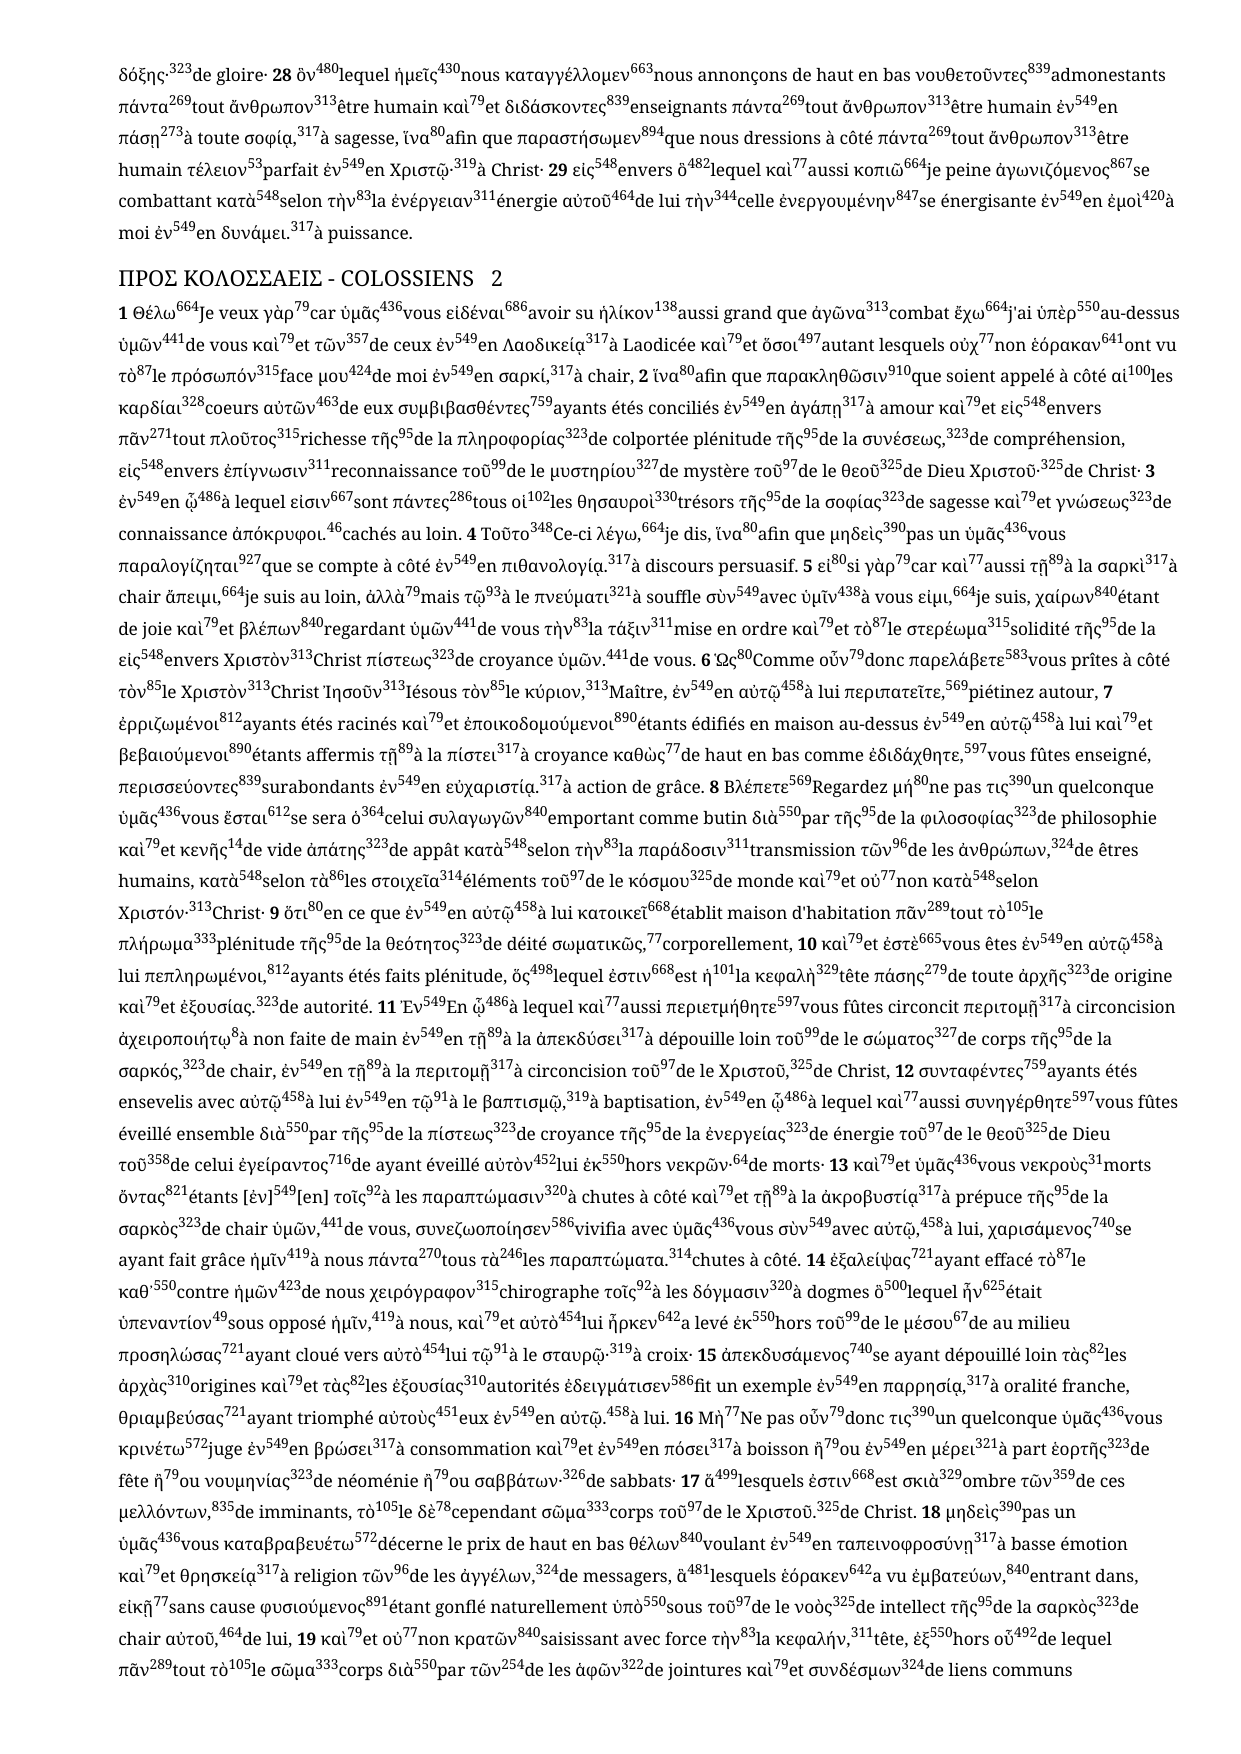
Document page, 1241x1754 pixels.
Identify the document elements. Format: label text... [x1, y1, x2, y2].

text 1 Παῦλος331Paulus ἀπόστολος331envoyé Χριστοῦ325de Christ Ἰησοῦ325de Iésous διὰ550par θελήματος327de volonté θεοῦ325de Dieu καὶ79et Τιμόθεος331Timotheos ὁ263le ἀδελφὸς331frère 2 τοῖς90à les ἐν549en Κολοσσαῖς316à Kolosses ἁγίοις9à saints καὶ79et πιστοῖς9à croyables ἀδελφοῖς318à frères ἐν549en Χριστῷ,319à Christ, χάρις329grâce ὑμῖν438à vous καὶ79et εἰρήνη329paix ἀπὸ550au loin θεοῦ325de Dieu πατρὸς325de père ἡμῶν423de nous καὶ79et κυρίου325de Maître Ἰησοῦ325de Iésous Χριστοῦ.325de Christ. 3 Εὐχαριστοῦμεν663Nous rendons grâce τῷ91à le θεῷ319à Dieu πατρὶ319à père τοῦ97de le κυρίου325de Maître ἡμῶν423de nous Ἰησοῦ325de Iésous Χριστοῦ325de Christ πάντοτε77en tout moment περὶ550autour ὑμῶν441de vous προσευχόμενοι,866se priants, 4 ἀκούσαντες720ayants écoutés τὴν83la πίστιν311croyance ὑμῶν441de vous ἐν549en Χριστῷ319à Christ Ἰησοῦ319à Iésous καὶ79et τὴν83la ἀγάπην311amour ἣν478laquelle ἔχετε665vous avez εἰς548envers πάντας268tous τοὺς84les ἁγίους52saints 5 διὰ548par le fait de τὴν83la ἐλπίδα311espérance τὴν344celle ἀποκειμένην847se couchante loin ὑμῖν438à vous ἐν549en τοῖς90à les οὐρανοῖς,318à cieux, ἣν478laquelle προηκούσατε583vous écoutâtes avant ἐν549en τῷ91à le λόγῳ319à discours τῆς95de la ἀληθείας323de vérité τοῦ99de le εὐαγγελίου327de évangile 6 τοῦ360de ce παρόντος836de étant à côté εἰς548envers ὑμᾶς,436vous, καθὼς77de haut en bas comme καὶ77aussi ἐν549en παντὶ275à tout τῷ91à le κόσμῳ319à monde ἐστὶν668est καρποφορούμενον869se colportant du fruit καὶ79et αὐξανόμενον893étant crû καθὼς77de haut en bas comme καὶ77aussi ἐν549en ὑμῖν,438à vous, ἀφ᾽550au loin ἧς300de laquelle ἡμέρας323de journée ἠκούσατε583vous écoutâtes καὶ79et ἐπέγνωτε583vous reconnûtes τὴν83la χάριν311grâce τοῦ97de le θεοῦ325de Dieu ἐν549en ἀληθείᾳ·317à vérité· 7 καθὼς77de haut en bas comme ἐμάθετε583vous apprîtes ἀπὸ550au loin Ἐπαφρᾶ325de Épaphras τοῦ97de le ἀγαπητοῦ16de aimé συνδούλου325de co-esclave ἡμῶν,423de nous, ὅς498lequel ἐστιν668est πιστὸς47croyable ὑπὲρ550au-dessus ἡμῶν423de nous διάκονος331serviteur τοῦ97de le Χριστοῦ,325de Christ, 8 ὁ364celui καὶ77aussi δηλώσας721ayant mis en évidence ἡμῖν419à nous τὴν83la ὑμῶν441de vous ἀγάπην311amour ἐν549en πνεύματι.321à souffle. 9 Διὰ548Par le fait de τοῦτο348ce-ci καὶ77aussi ἡμεῖς,430nous, ἀφ᾽550au loin ἧς300de laquelle ἡμέρας323de journée ἠκούσαμεν,581nous écoutâmes, οὐ77non παυόμεθα669nous nous pausons ὑπὲρ550au-dessus ὑμῶν441de vous προσευχόμενοι866se priants καὶ79et αἰτούμενοι,866se demandants, ἵνα80afin que πληρωθῆτε908que vous soyez fait plénitude τὴν83la ἐπίγνωσιν311reconnaissance τοῦ99de le θελήματος327de volonté αὐτοῦ464de lui ἐν549en πάσῃ273à toute σοφίᾳ317à sagesse καὶ79et συνέσει317à compréhension πνευματικῇ,8à soufflique, 10 περιπατῆσαι681piétiner autour ἀξίως77dignement τοῦ97de le κυρίου325de Maître εἰς548envers πᾶσαν267toute ἀρεσκείαν,311complaisance, ἐν549en παντὶ277à tout ἔργῳ321à travail ἀγαθῷ12à bon καρποφοροῦντες839colportants du fruit καὶ79et αὐξανόμενοι890étants crûs τῇ89à la ἐπιγνώσει317à reconnaissance τοῦ97de le θεοῦ,325de Dieu, 11 ἐν549en πάσῃ273à toute δυνάμει317à puissance δυναμούμενοι890étants rendus puissants κατὰ548selon τὸ87le κράτος315force τῆς95de la δόξης323de gloire αὐτοῦ464de lui εἰς548envers πᾶσαν267toute ὑπομονὴν311résistance καὶ79et μακροθυμίαν.311distance de fureur. Μετὰ550Avec χαρᾶς323de joie 12 εὐχαριστοῦντες839rendants grâce τῷ91à le πατρὶ319à père τῷ352à celui ἱκανώσαντι713à ayant rendu assez-important ὑμᾶς436vous εἰς548envers τὴν83la μερίδα311portion τοῦ97de le κλήρου325de lot τῶν96de les ἁγίων64de saints ἐν549en τῷ93à le φωτί·321à lumière· 13 ὃς498lequel ἐρρύσατο592se délivra ἡμᾶς416nous ἐκ550hors τῆς95de la ἐξουσίας323de autorité τοῦ99de le σκότους327de ténèbre καὶ79et μετέστησεν586déplaça εἰς548envers τὴν83la βασιλείαν311royauté τοῦ97de le υἱοῦ325de fils τῆς95de la ἀγάπης323de amour αὐτοῦ,464de lui, 14 ἐν549en ᾧ486à lequel ἔχομεν663nous avons τὴν83la ἀπολύτρωσιν,311rançon intégrale, τὴν83la ἄφεσιν311abandon τῶν94de les ἁμαρτιῶν·322de fautes· 15 ὅς498lequel ἐστιν668est εἰκὼν329icône τοῦ97de le θεοῦ325de Dieu τοῦ97de le ἀοράτου,16de invisible, πρωτότοκος71premier-né πάσης279de toute κτίσεως,323de création, 16 ὅτι80en ce que ἐν549en αὐτῷ458à lui ἐκτίσθη600fut créé τὰ365ces πάντα288tous ἐν549en τοῖς90à les οὐρανοῖς318à cieux καὶ79et ἐπὶ550sur τῆς95de la γῆς,323de terre, τὰ104les ὁρατὰ72visibles καὶ79et τὰ104les ἀόρατα,72invisibles, εἴτε79soit θρόνοι330trônes εἴτε79soit κυριότητες328maîtrises εἴτε79soit ἀρχαὶ328origines εἴτε79soit ἐξουσίαι·328autorités· τὰ365ces πάντα288tous δι᾽550par αὐτοῦ464de lui καὶ79et εἰς548envers αὐτὸν452lui ἔκτισται·654a été créé· 17 καὶ79et αὐτός469lui ἐστιν668est πρὸ550d'avant πάντων385de tous καὶ79et τὰ365ces πάντα288tous ἐν549en αὐτῷ458à lui συνέστηκεν,642a dressé avec, 18 καὶ79et αὐτός469lui ἐστιν668est ἡ101la κεφαλὴ329tête τοῦ99de le σώματος327de corps τῆς95de la ἐκκλησίας·323de église· ὅς498lequel ἐστιν668est ἡ101la ἀρχή,329origine, πρωτότοκος71premier-né ἐκ550hors τῶν96de les νεκρῶν,64de morts, ἵνα80afin que γένηται905que se devienne ἐν549en πᾶσιν379à tous αὐτὸς469lui πρωτεύων,840précédant, 19 ὅτι80en ce que ἐν549en αὐτῷ458à lui εὐδόκησεν586estima en bien πᾶν271tout τὸ87le πλήρωμα315plénitude κατοικῆσαι681établir maison d'habitation 20 καὶ79et δι᾽550par αὐτοῦ464de lui ἀποκαταλλάξαι681réconcilier complètement τὰ347ces πάντα270tous εἰς548envers αὐτόν,528lui-même, εἰρηνοποιήσας721ayant fait paix διὰ550par τοῦ99de le αἵματος327de sang τοῦ97de le σταυροῦ325de croix αὐτοῦ,464de lui, [δι᾽550[par αὐτοῦ]464de lui] εἴτε79soit τὰ347ces ἐπὶ550sur τῆς95de la γῆς323de terre εἴτε79soit τὰ347ces ἐν549en τοῖς90à les οὐρανοῖς.318à cieux. 21 Καὶ79Et ὑμᾶς436vous ποτε77à un moment ὄντας821étants ἀπηλλοτριωμένους795ayants étés aliénés καὶ79et ἐχθροὺς31ennemis τῇ89à la διανοίᾳ317à capacité d’intelligence ἐν549en τοῖς252à les ἔργοις320à travaux τοῖς92à les πονηροῖς,11à méchants, 22 νυνὶ77maintenant δὲ78cependant ἀποκατηλλάγητε597vous fûtes réconcilié complètement ἐν549en τῷ93à le σώματι321à corps τῆς95de la σαρκὸς323de chair αὐτοῦ464de lui διὰ550par τοῦ257de le θανάτου325de trépas παραστῆσαι681dresser à côté ὑμᾶς436vous ἁγίους52saints καὶ79et ἀμώμους52sans reproches καὶ79et ἀνεγκλήτους52sans accusations κατενώπιον552face à face de haut en bas αὐτοῦ,464de lui, 23 εἴ80si γε340du moins ἐπιμένετε665vous restez sur τῇ89à la πίστει317à croyance τεθεμελιωμένοι812ayants étés fondés καὶ79et ἑδραῖοι70assis καὶ79et μὴ77ne pas μετακινούμενοι890étants transférés ἀπὸ550au loin τῆς95de la ἐλπίδος323de espérance τοῦ99de le εὐαγγελίου327de évangile οὗ494de lequel ἠκούσατε,583vous écoutâtes, τοῦ360de ce κηρυχθέντος756de ayant été annoncé ἐν549en πάσῃ273à toute κτίσει317à création τῇ350à celle ὑπὸ548sous τὸν85le οὐρανόν,313ciel, οὗ494de lequel ἐγενόμην588je me devins ἐγὼ431moi Παῦλος331Paulus διάκονος.331serviteur. 24 Νῦν77Maintenant χαίρω664je suis de joie ἐν549en τοῖς92à les παθήμασιν320à passions de souffrances ὑπὲρ550au-dessus ὑμῶν441de vous καὶ79et ἀνταναπληρῶ664j'élève à plénitude en échange τὰ86les ὑστερήματα314manques τῶν94de les θλίψεων322de oppressions τοῦ97de le Χριστοῦ325de Christ ἐν549en τῇ89à la σαρκί317à chair μου424de moi ὑπὲρ550au-dessus τοῦ99de le σώματος327de corps αὐτοῦ,464de lui, ὅ500lequel ἐστιν668est ἡ101la ἐκκλησία,329église, 25 ἧς490de laquelle ἐγενόμην588je me devins ἐγὼ431moi διάκονος331serviteur κατὰ548selon τὴν83la οἰκονομίαν311législation de maison τοῦ97de le θεοῦ325de Dieu τὴν344celle δοθεῖσάν742ayante étée donnée μοι420à moi εἰς548envers ὑμᾶς436vous πληρῶσαι681faire plénitude τὸν85le λόγον313discours τοῦ97de le θεοῦ,325de Dieu, 26 τὸ87le μυστήριον315mystère τὸ348ce ἀποκεκρυμμένον798ayant été caché loin ἀπὸ550au loin τῶν96de les αἰώνων324de ères καὶ79et ἀπὸ550au loin τῶν94de les γενεῶν322de générations –935– νῦν77maintenant δὲ78cependant ἐφανερώθη600fut rendu visible τοῖς90à les ἁγίοις58à saints αὐτοῦ,464de lui, 27 οἷς485à lesquels ἠθέλησεν586voulut ὁ103le θεὸς331Dieu γνωρίσαι681faire connaître τί412quel τὸ105le πλοῦτος333richesse τῆς95de la δόξης323de gloire τοῦ99de le μυστηρίου327de mystère τούτου152de ce-ci ἐν549en τοῖς92à les ἔθνεσιν,320à ethnies, ὅ500lequel ἐστιν668est Χριστὸς331Christ ἐν549en ὑμῖν,438à vous, ἡ101la ἐλπὶς329espérance τῆς95de la δόξης·323de gloire· 28 ὃν480lequel ἡμεῖς430nous καταγγέλλομεν663nous annonçons de haut en bas νουθετοῦντες839admonestants πάντα269tout ἄνθρωπον313être humain καὶ79et διδάσκοντες839enseignants πάντα269tout ἄνθρωπον313être humain ἐν549en πάσῃ273à toute σοφίᾳ,317à sagesse, ἵνα80afin que παραστήσωμεν894que nous dressions à côté πάντα269tout ἄνθρωπον313être humain τέλειον53parfait ἐν549en Χριστῷ·319à Christ· 29 εἰς548envers ὃ482lequel καὶ77aussi κοπιῶ664je peine ἀγωνιζόμενος867se combattant κατὰ548selon τὴν83la ἐνέργειαν311énergie αὐτοῦ464de lui τὴν344celle ἐνεργουμένην847se énergisante ἐν549en ἐμοὶ420à moi ἐν549en δυνάμει.317à puissance. [118, 59, 1181, 244]
text 1 Θέλω664Je veux γὰρ79car ὑμᾶς436vous εἰδέναι686avoir su ἡλίκον138aussi grand que ἀγῶνα313combat ἔχω664j'ai ὑπὲρ550au-dessus ὑμῶν441de vous καὶ79et τῶν357de ceux ἐν549en Λαοδικείᾳ317à Laodicée καὶ79et ὅσοι497autant lesquels οὐχ77non ἑόρακαν641ont vu τὸ87le πρόσωπόν315face μου424de moi ἐν549en σαρκί,317à chair, 2 ἵνα80afin que παρακληθῶσιν910que soient appelé à côté αἱ100les καρδίαι328coeurs αὐτῶν463de eux συμβιβασθέντες759ayants étés conciliés ἐν549en ἀγάπῃ317à amour καὶ79et εἰς548envers πᾶν271tout πλοῦτος315richesse τῆς95de la πληροφορίας323de colportée plénitude τῆς95de la συνέσεως,323de compréhension, εἰς548envers ἐπίγνωσιν311reconnaissance τοῦ99de le μυστηρίου327de mystère τοῦ97de le θεοῦ325de Dieu Χριστοῦ·325de Christ· 3 ἐν549en ᾧ486à lequel εἰσιν667sont πάντες286tous οἱ102les θησαυροὶ330trésors τῆς95de la σοφίας323de sagesse καὶ79et γνώσεως323de connaissance ἀπόκρυφοι.46cachés au loin. 4 Τοῦτο348Ce-ci λέγω,664je dis, ἵνα80afin que μηδεὶς390pas un ὑμᾶς436vous παραλογίζηται927que se compte à côté ἐν549en πιθανολογίᾳ.317à discours persuasif. 5 εἰ80si γὰρ79car καὶ77aussi τῇ89à la σαρκὶ317à chair ἄπειμι,664je suis au loin, ἀλλὰ79mais τῷ93à le πνεύματι321à souffle σὺν549avec ὑμῖν438à vous εἰμι,664je suis, χαίρων840étant de joie καὶ79et βλέπων840regardant ὑμῶν441de vous τὴν83la τάξιν311mise en ordre καὶ79et τὸ87le στερέωμα315solidité τῆς95de la εἰς548envers Χριστὸν313Christ πίστεως323de croyance ὑμῶν.441de vous. 6 Ὡς80Comme οὖν79donc παρελάβετε583vous prîtes à côté τὸν85le Χριστὸν313Christ Ἰησοῦν313Iésous τὸν85le κύριον,313Maître, ἐν549en αὐτῷ458à lui περιπατεῖτε,569piétinez autour, 7 ἐρριζωμένοι812ayants étés racinés καὶ79et ἐποικοδομούμενοι890étants édifiés en maison au-dessus ἐν549en αὐτῷ458à lui καὶ79et βεβαιούμενοι890étants affermis τῇ89à la πίστει317à croyance καθὼς77de haut en bas comme ἐδιδάχθητε,597vous fûtes enseigné, περισσεύοντες839surabondants ἐν549en εὐχαριστίᾳ.317à action de grâce. 8 Βλέπετε569Regardez μή80ne pas τις390un quelconque ὑμᾶς436vous ἔσται612se sera ὁ364celui συλαγωγῶν840emportant comme butin διὰ550par τῆς95de la φιλοσοφίας323de philosophie καὶ79et κενῆς14de vide ἀπάτης323de appât κατὰ548selon τὴν83la παράδοσιν311transmission τῶν96de les ἀνθρώπων,324de êtres humains, κατὰ548selon τὰ86les στοιχεῖα314éléments τοῦ97de le κόσμου325de monde καὶ79et οὐ77non κατὰ548selon Χριστόν·313Christ· 9 ὅτι80en ce que ἐν549en αὐτῷ458à lui κατοικεῖ668établit maison d'habitation πᾶν289tout τὸ105le πλήρωμα333plénitude τῆς95de la θεότητος323de déité σωματικῶς,77corporellement, 10 καὶ79et ἐστὲ665vous êtes ἐν549en αὐτῷ458à lui πεπληρωμένοι,812ayants étés faits plénitude, ὅς498lequel ἐστιν668est ἡ101la κεφαλὴ329tête πάσης279de toute ἀρχῆς323de origine καὶ79et ἐξουσίας.323de autorité. 11 Ἐν549En ᾧ486à lequel καὶ77aussi περιετμήθητε597vous fûtes circoncit περιτομῇ317à circoncision ἀχειροποιήτῳ8à non faite de main ἐν549en τῇ89à la ἀπεκδύσει317à dépouille loin τοῦ99de le σώματος327de corps τῆς95de la σαρκός,323de chair, ἐν549en τῇ89à la περιτομῇ317à circoncision τοῦ97de le Χριστοῦ,325de Christ, 12 συνταφέντες759ayants étés ensevelis avec αὐτῷ458à lui ἐν549en τῷ91à le βαπτισμῷ,319à baptisation, ἐν549en ᾧ486à lequel καὶ77aussi συνηγέρθητε597vous fûtes éveillé ensemble διὰ550par τῆς95de la πίστεως323de croyance τῆς95de la ἐνεργείας323de énergie τοῦ97de le θεοῦ325de Dieu τοῦ358de celui ἐγείραντος716de ayant éveillé αὐτὸν452lui ἐκ550hors νεκρῶν·64de morts· 13 καὶ79et ὑμᾶς436vous νεκροὺς31morts ὄντας821étants [ἐν]549[en] τοῖς92à les παραπτώμασιν320à chutes à côté καὶ79et τῇ89à la ἀκροβυστίᾳ317à prépuce τῆς95de la σαρκὸς323de chair ὑμῶν,441de vous, συνεζωοποίησεν586vivifia avec ὑμᾶς436vous σὺν549avec αὐτῷ,458à lui, χαρισάμενος740se ayant fait grâce ἡμῖν419à nous πάντα270tous τὰ246les παραπτώματα.314chutes à côté. 14 ἐξαλείψας721ayant effacé τὸ87le καθ᾽550contre ἡμῶν423de nous χειρόγραφον315chirographe τοῖς92à les δόγμασιν320à dogmes ὃ500lequel ἦν625était ὑπεναντίον49sous opposé ἡμῖν,419à nous, καὶ79et αὐτὸ454lui ἦρκεν642a levé ἐκ550hors τοῦ99de le μέσου67de au milieu προσηλώσας721ayant cloué vers αὐτὸ454lui τῷ91à le σταυρῷ·319à croix· 15 ἀπεκδυσάμενος740se ayant dépouillé loin τὰς82les ἀρχὰς310origines καὶ79et τὰς82les ἐξουσίας310autorités ἐδειγμάτισεν586fit un exemple ἐν549en παρρησίᾳ,317à oralité franche, θριαμβεύσας721ayant triomphé αὐτοὺς451eux ἐν549en αὐτῷ.458à lui. 16 Μὴ77Ne pas οὖν79donc τις390un quelconque ὑμᾶς436vous κρινέτω572juge ἐν549en βρώσει317à consommation καὶ79et ἐν549en πόσει317à boisson ἢ79ou ἐν549en μέρει321à part ἑορτῆς323de fête ἢ79ou νουμηνίας323de néoménie ἢ79ou σαββάτων·326de sabbats· 17 ἅ499lesquels ἐστιν668est σκιὰ329ombre τῶν359de ces μελλόντων,835de imminants, τὸ105le δὲ78cependant σῶμα333corps τοῦ97de le Χριστοῦ.325de Christ. 18 μηδεὶς390pas un ὑμᾶς436vous καταβραβευέτω572décerne le prix de haut en bas θέλων840voulant ἐν549en ταπεινοφροσύνῃ317à basse émotion καὶ79et θρησκείᾳ317à religion τῶν96de les ἀγγέλων,324de messagers, ἃ481lesquels ἑόρακεν642a vu ἐμβατεύων,840entrant dans, εἰκῇ77sans cause φυσιούμενος891étant gonflé naturellement ὑπὸ550sous τοῦ97de le νοὸς325de intellect τῆς95de la σαρκὸς323de chair αὐτοῦ,464de lui, 19 καὶ79et οὐ77non κρατῶν840saisissant avec force τὴν83la κεφαλήν,311tête, ἐξ550hors οὗ492de lequel πᾶν289tout τὸ105le σῶμα333corps διὰ550par τῶν254de les ἁφῶν322de jointures καὶ79et συνδέσμων324de liens communs ἐπιχορηγούμενον893étant fourni comme chorège au dessus καὶ79et συμβιβαζόμενον893étant concilié αὔξει668croît τὴν83la αὔξησιν311croissance τοῦ97de le θεοῦ.325de Dieu. 20 Εἰ80Si ἀπεθάνετε583vous mourûtes loin σὺν549avec Χριστῷ319à Christ ἀπὸ550au loin τῶν98de les στοιχείων326de éléments τοῦ97de le κόσμου,325de monde, τί399quel ὡς80comme ζῶντες839vivants ἐν549en κόσμῳ319à monde δογματίζεσθε;677vous êtes dogmatisés; 21 μὴ77ne pas ἅψῃ903que tu te touches μηδὲ79ni cependant γεύσῃ903que tu te goûtes μηδὲ79ni cependant θίγῃς,897que tu frôles, 22 ἅ499lesquels ἐστιν668est πάντα391tous εἰς548envers φθορὰν311corruption τῇ89à la ἀποχρήσει,317à longue utilisation, κατὰ548selon τὰ86les ἐντάλματα314commandements καὶ79et διδασκαλίας310enseignements τῶν96de les ἀνθρώπων,324de êtres humains, 23 ἅτινά499lesquels des quelconques ἐστιν668est λόγον313discours μὲν340certes ἔχοντα841ayants σοφίας323de sagesse ἐν549en ἐθελοθρησκείᾳ317à volontaire religion καὶ79et ταπεινοφροσύνῃ317à basse émotion [καὶ]79[et] ἀφειδίᾳ317à austérité σώματος,327de corps, οὐκ77non ἐν549en τιμῇ317à valeur τινι273à une quelconque πρὸς548vers πλησμονὴν311remplissage τῆς95de la σαρκός.323de chair. [118, 297, 1181, 1682]
text ΠΡΟΣ ΚΟΛΟΣΣΑΕΙΣ - COLOSSIENS 2 [118, 263, 1181, 293]
